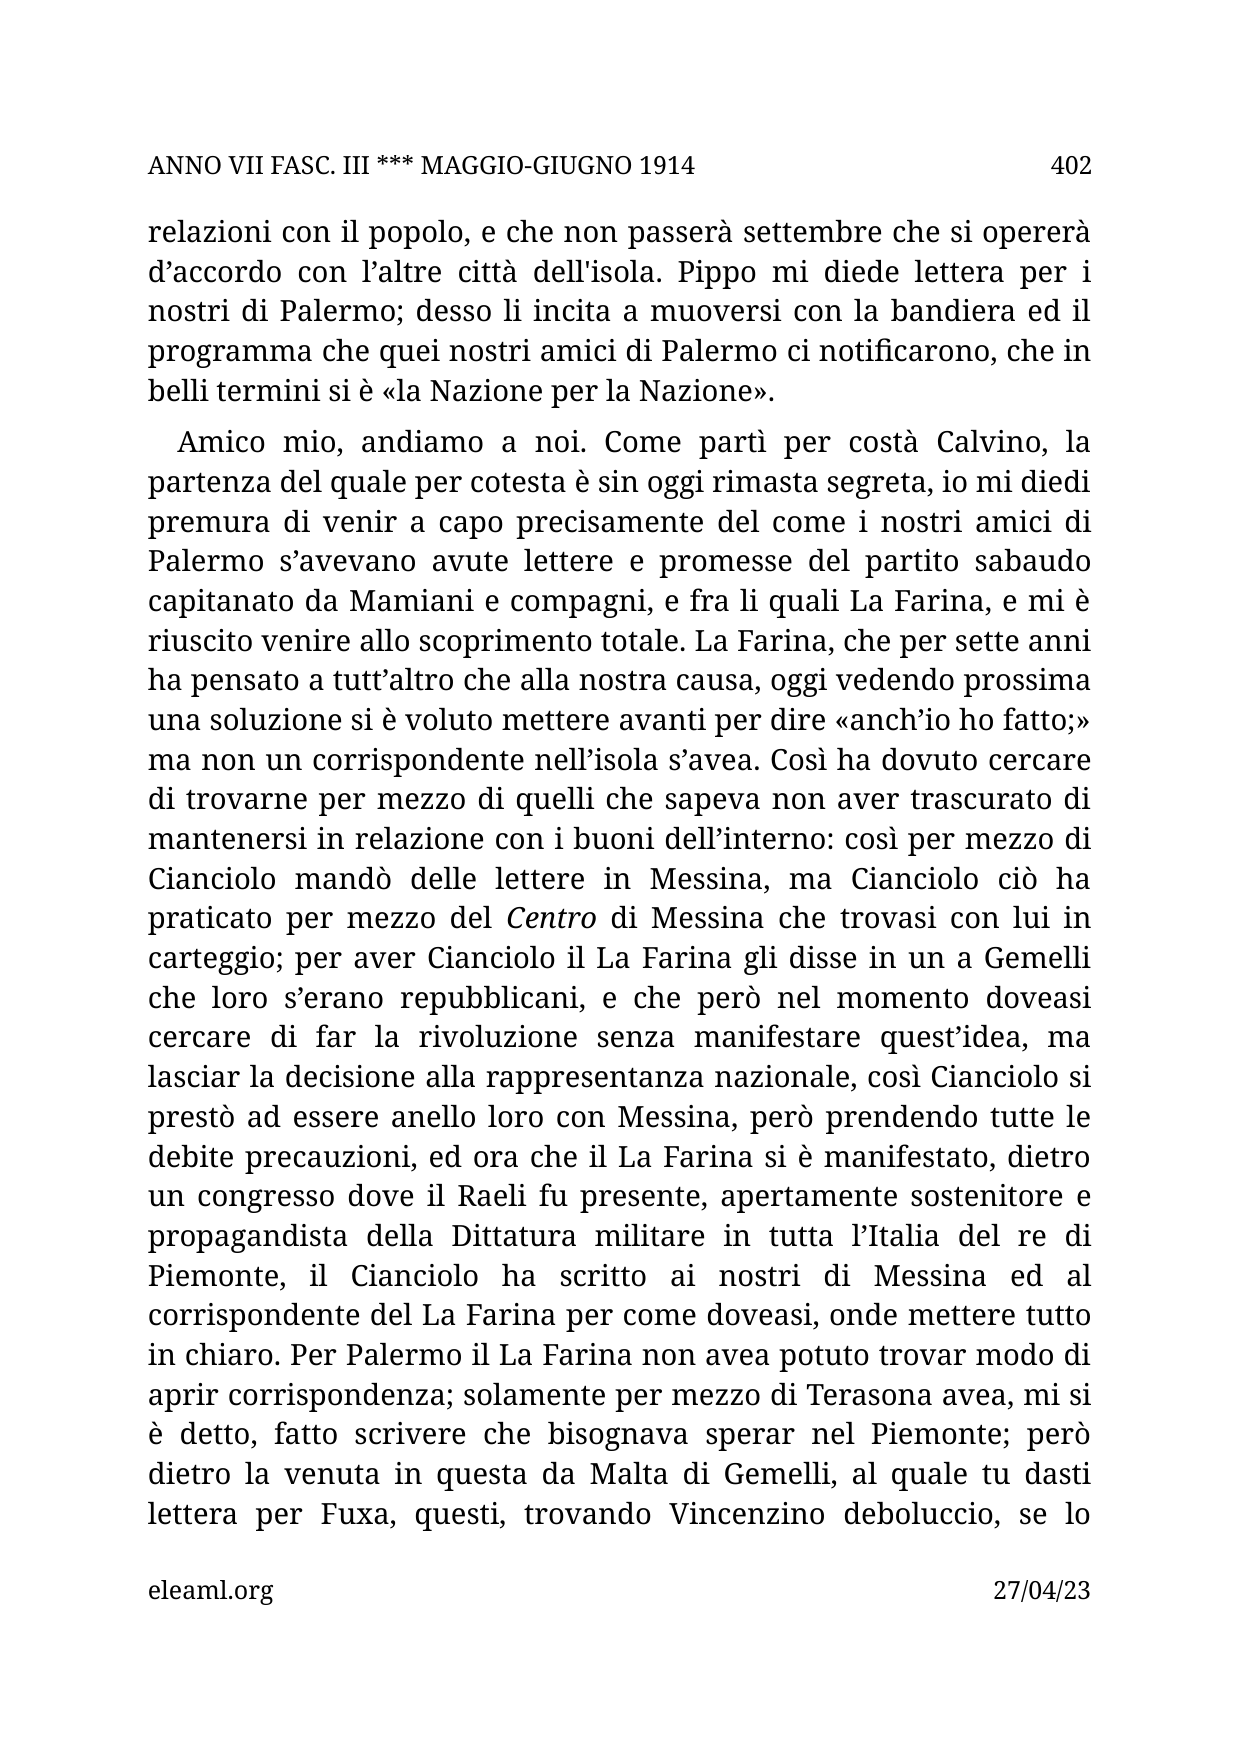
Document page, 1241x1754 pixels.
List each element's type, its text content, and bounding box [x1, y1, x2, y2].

text Amico mio, andiamo a noi. Come partì per costà Calvino, la partenza del quale per cotesta è sin oggi rimasta segreta, io mi diedi premura di venir a capo precisamente del come i nostri amici di Palermo s’avevano avute lettere e promesse del partito sabaudo capitanato da Mamiani e compagni, e fra li quali La Farina, e mi è riuscito venire allo scoprimento totale. La Farina, che per sette anni ha pensato a tutt’altro che alla nostra causa, oggi vedendo prossima una soluzione si è voluto mettere avanti per dire «anch’io ho fatto;» ma non un corrispondente nell’isola s’avea. Così ha dovuto cercare di trovarne per mezzo di quelli che sapeva non aver trascurato di mantenersi in relazione con i buoni dell’interno: così per mezzo di Cianciolo mandò delle lettere in Messina, ma Cianciolo ciò ha praticato per mezzo del Centro di Messina che trovasi con lui in carteggio; per aver Cianciolo il La Farina gli disse in un a Gemelli che loro s’erano repubblicani, e che però nel momento doveasi cercare di far la rivoluzione senza manifestare quest’idea, ma lasciar la decisione alla rappresentanza nazionale, così Cianciolo si prestò ad essere anello loro con Messina, però prendendo tutte le debite precauzioni, ed ora che il La Farina si è manifestato, dietro un congresso dove il Raeli fu presente, apertamente sostenitore e propagandista della Dittatura militare in tutta l’Italia del re di Piemonte, il Cianciolo ha scritto ai nostri di Messina ed al corrispondente del La Farina per come doveasi, onde mettere tutto in chiaro. Per Palermo il La Farina non avea potuto trovar modo di aprir corrispondenza; solamente per mezzo di Terasona avea, mi si è detto, fatto scrivere che bisognava sperar nel Piemonte; però dietro la venuta in questa da Malta di Gemelli, al quale tu dasti lettera per Fuxa, questi, trovando Vincenzino deboluccio, se lo [148, 421, 1093, 1533]
text relazioni con il popolo, e che non passerà settembre che si opererà d’accordo con l’altre città dell'isola. Pippo mi diede lettera per i nostri di Palermo; desso li incita a muoversi con la bandiera ed il programma che quei nostri amici di Palermo ci notificarono, che in belli termini si è «la Nazione per la Nazione». [148, 211, 1093, 409]
